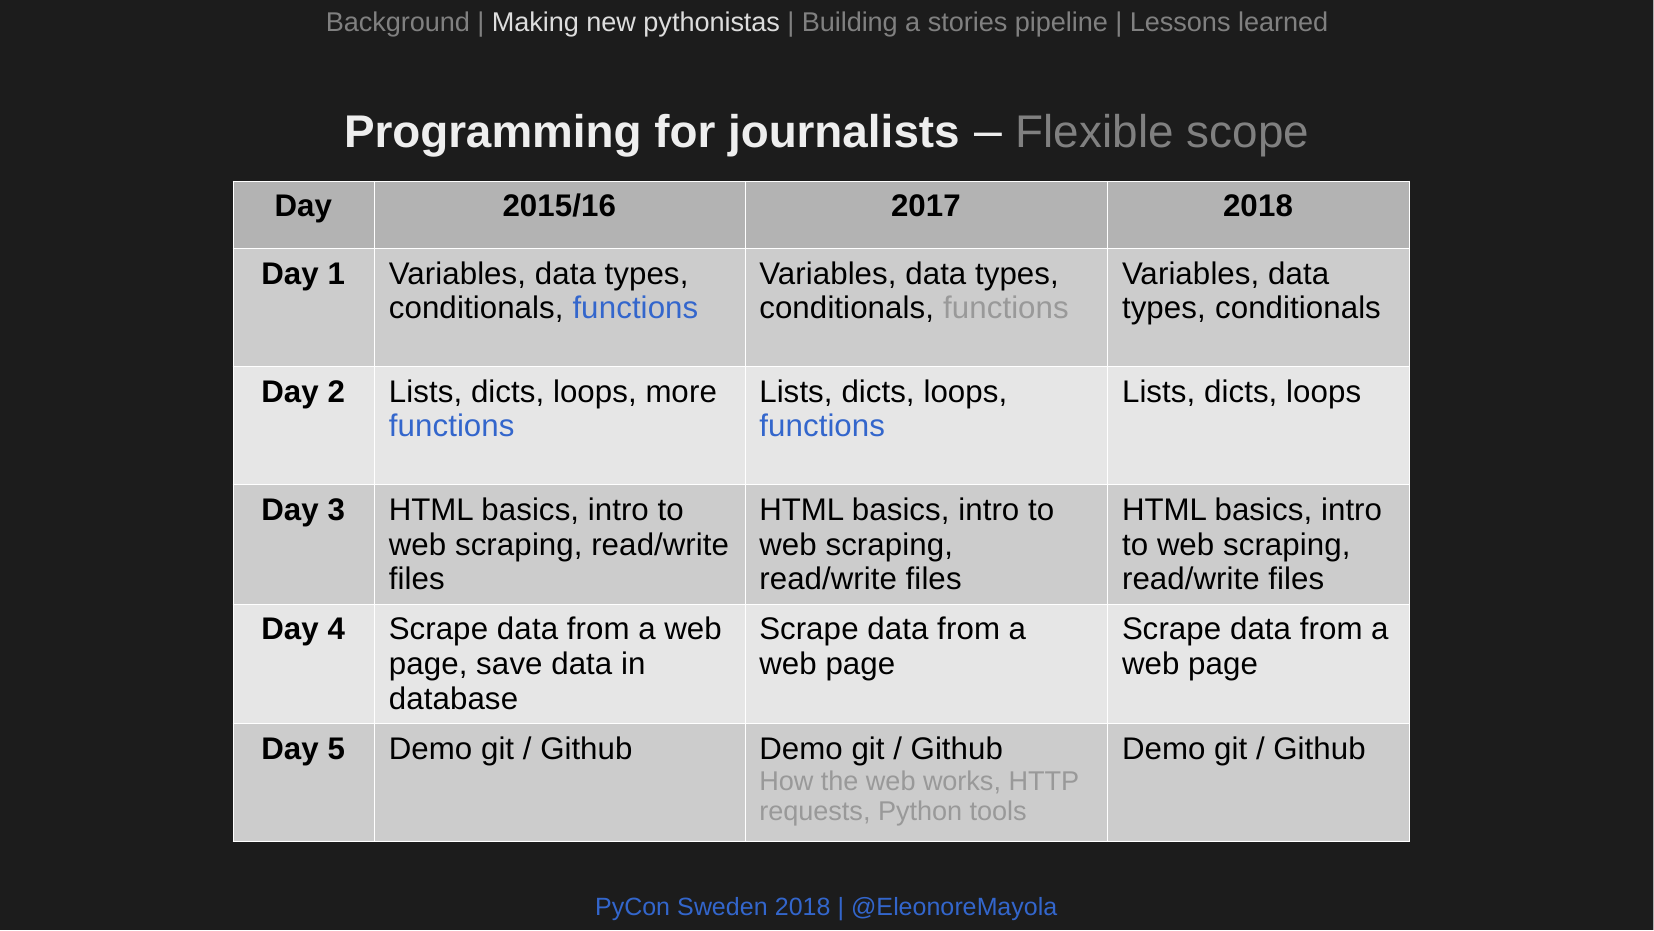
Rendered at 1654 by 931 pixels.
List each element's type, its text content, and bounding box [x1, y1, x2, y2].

table_cell Lists, dicts, loops, more functions [375, 367, 745, 484]
table_header 2017 [746, 182, 1107, 248]
table_cell Day 4 [234, 605, 374, 723]
table_cell Demo git / Github [1108, 724, 1409, 841]
table_cell Scrape data from a web page [1108, 605, 1409, 723]
table_cell HTML basics, intro to web scraping, read/write files [375, 485, 745, 604]
text_box PyCon Sweden 2018 | @EleonoreMayola [460, 885, 1193, 931]
table_cell Lists, dicts, loops, functions [746, 367, 1107, 484]
table_cell Lists, dicts, loops [1108, 367, 1409, 484]
table_cell Variables, data types, conditionals [1108, 249, 1409, 366]
table_cell Day 2 [234, 367, 374, 484]
table_cell Day 5 [234, 724, 374, 841]
table_header 2018 [1108, 182, 1409, 248]
table_cell Demo git / Github [375, 724, 745, 841]
table_cell Variables, data types, conditionals, functions [375, 249, 745, 366]
text_box Background | Making new pythonistas | Building a stories pipeline | Lessons learned [0, 0, 1654, 57]
table_cell Variables, data types, conditionals, functions [746, 249, 1107, 366]
table_cell Day 1 [234, 249, 374, 366]
table_cell HTML basics, intro to web scraping, read/write files [1108, 485, 1409, 604]
text_box Programming for journalists – Flexible scope [200, 94, 1453, 166]
table_cell Day 3 [234, 485, 374, 604]
table_cell HTML basics, intro to web scraping, read/write files [746, 485, 1107, 604]
table_cell Scrape data from a web page, save data in database [375, 605, 745, 723]
table_cell Scrape data from a web page [746, 605, 1107, 723]
table_header 2015/16 [375, 182, 745, 248]
table_cell Demo git / Github How the web works, HTTP requests, Python tools [746, 724, 1107, 841]
table_header Day [234, 182, 374, 248]
